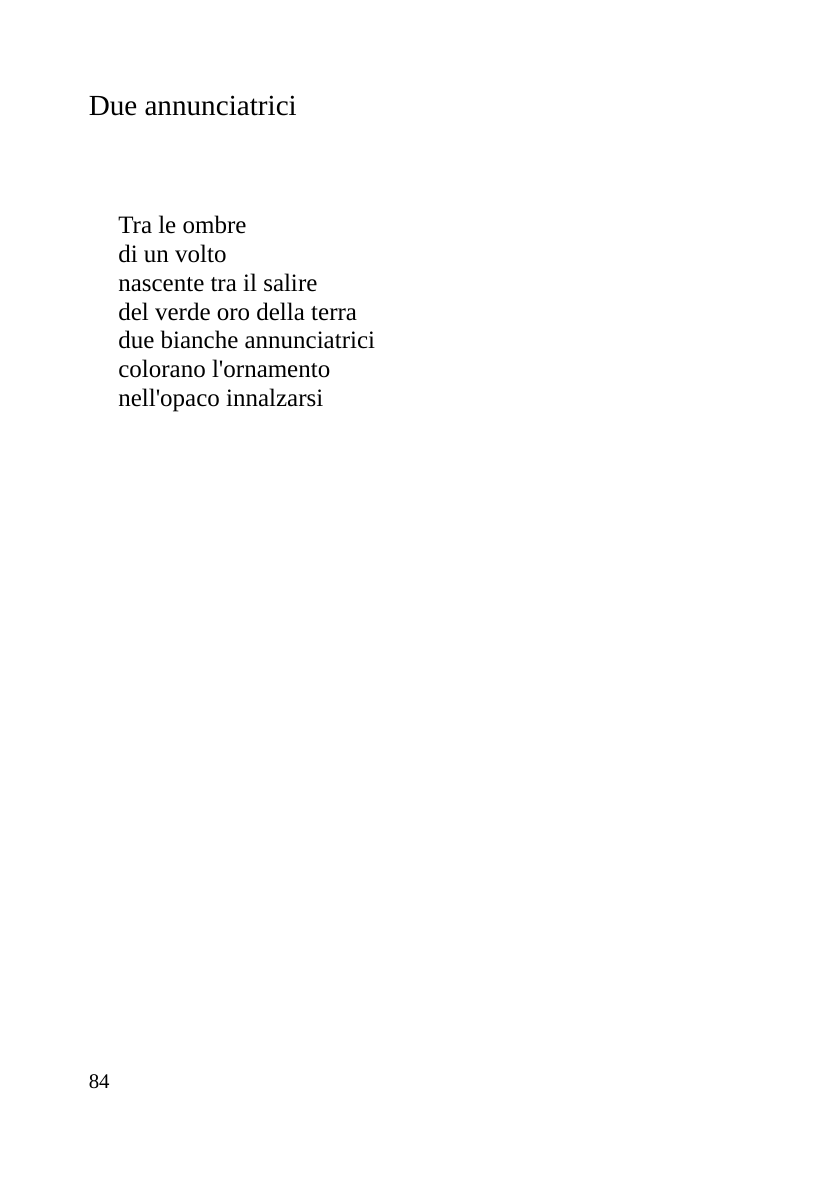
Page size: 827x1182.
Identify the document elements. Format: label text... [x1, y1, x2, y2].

text del verde oro della terra [88, 297, 738, 326]
text di un volto [88, 239, 738, 268]
text nascente tra il salire [88, 268, 738, 297]
text colorano l'ornamento [88, 354, 738, 383]
text Tra le ombre [88, 211, 738, 239]
text nell'opaco innalzarsi [88, 383, 738, 412]
text Due annunciatrici [88, 88, 738, 122]
text due bianche annunciatrici [88, 326, 738, 354]
